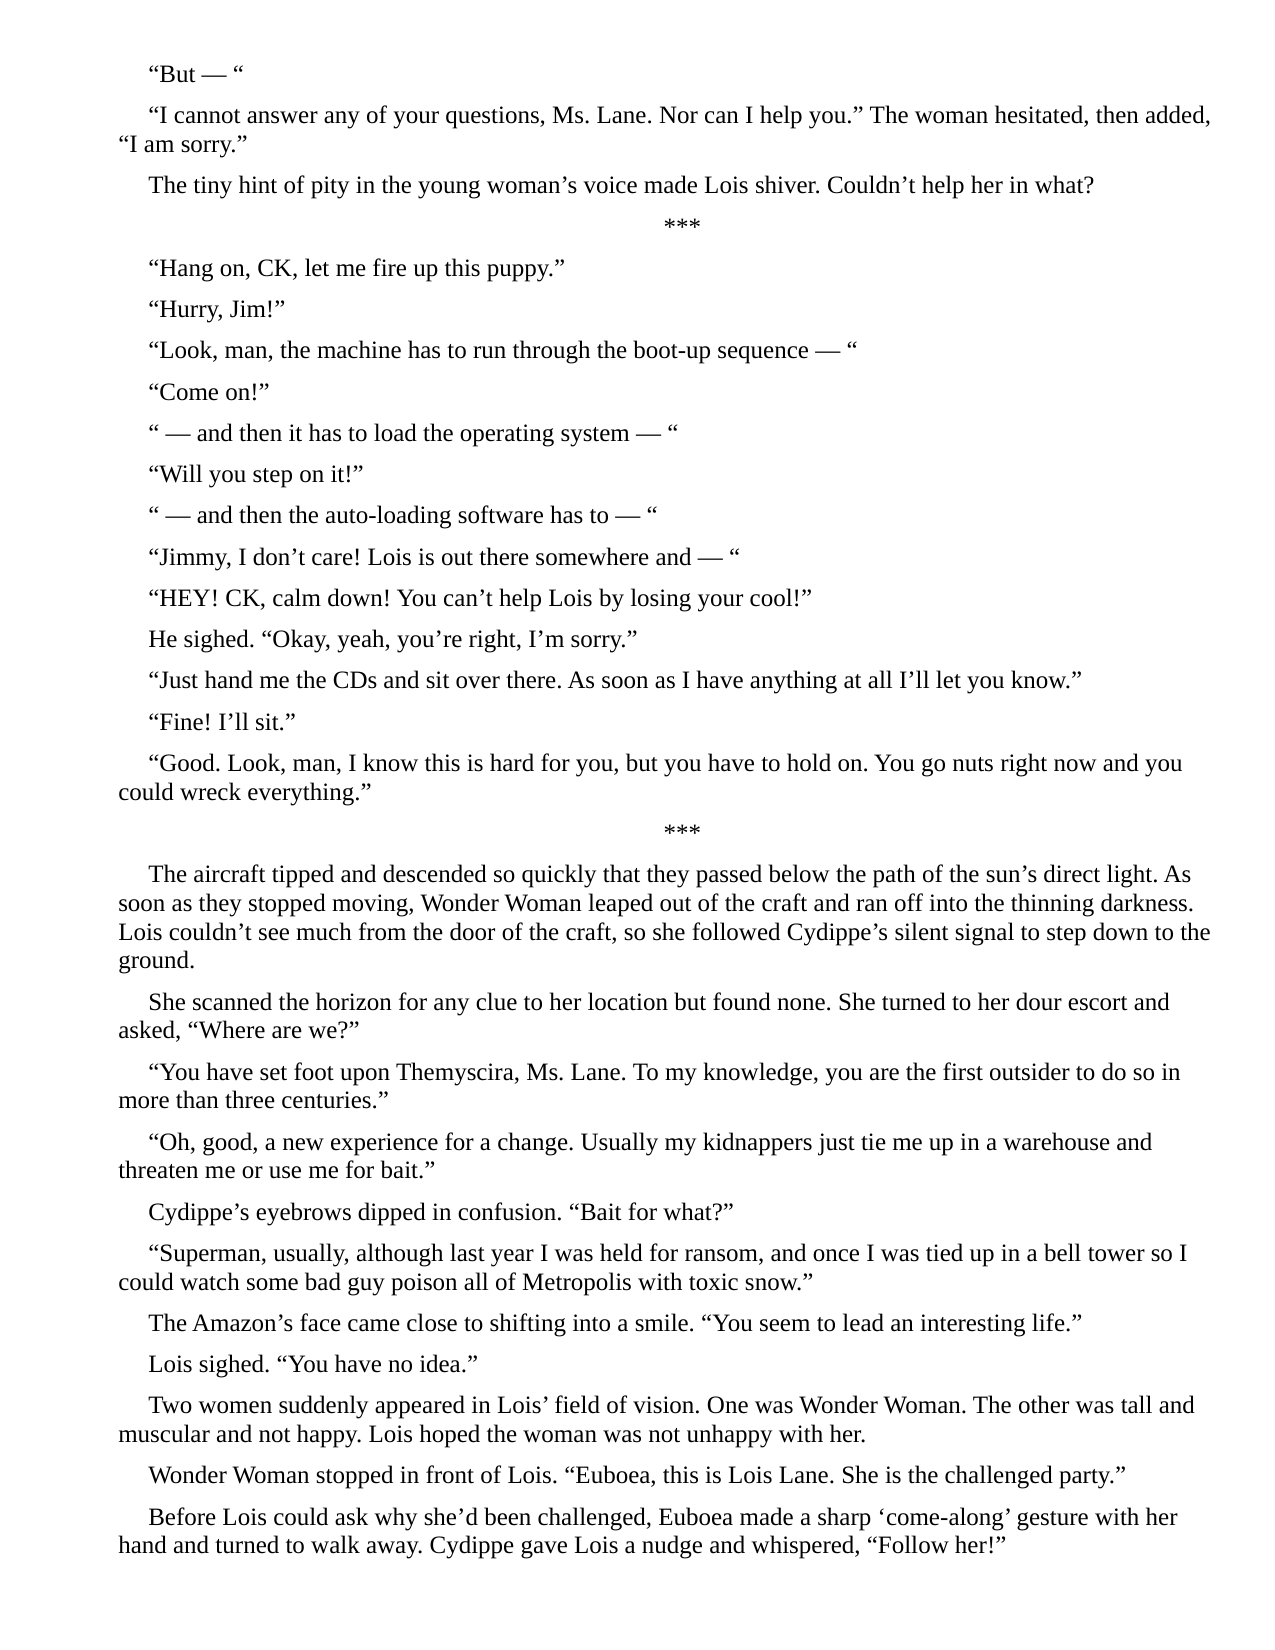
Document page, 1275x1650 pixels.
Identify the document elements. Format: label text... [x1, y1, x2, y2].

text The tiny hint of pity in the young woman’s voice made Lois shiver. Couldn’t help her in what? [118, 170, 1216, 199]
text *** [118, 212, 1216, 240]
text She scanned the horizon for any clue to her location but found none. She turned to her dour escort and asked, “Where are we?” [118, 987, 1216, 1044]
text Wonder Woman stopped in front of Lois. “Euboea, this is Lois Lane. She is the challenged party.” [118, 1460, 1216, 1489]
text “You have set foot upon Themyscira, Ms. Lane. To my knowledge, you are the first outsider to do so in more than three centuries.” [118, 1057, 1216, 1114]
text “ — and then the auto-loading software has to — “ [118, 500, 1216, 529]
text Lois sighed. “You have no idea.” [118, 1349, 1216, 1378]
text “Will you step on it!” [118, 459, 1216, 488]
text “Good. Look, man, I know this is hard for you, but you have to hold on. You go nuts right now and you could wreck everything.” [118, 748, 1216, 805]
text He sighed. “Okay, yeah, you’re right, I’m sorry.” [118, 624, 1216, 653]
text “Come on!” [118, 377, 1216, 405]
text “I cannot answer any of your questions, Ms. Lane. Nor can I help you.” The woman hesitated, then added, “I am sorry.” [118, 100, 1216, 158]
text “Hang on, CK, let me fire up this puppy.” [118, 253, 1216, 282]
text “Fine! I’ll sit.” [118, 707, 1216, 735]
text “Look, man, the machine has to run through the boot-up sequence — “ [118, 335, 1216, 364]
text Cydippe’s eyebrows dipped in confusion. “Bait for what?” [118, 1197, 1216, 1225]
text “Jimmy, I don’t care! Lois is out there somewhere and — “ [118, 542, 1216, 570]
text “Superman, usually, although last year I was held for ransom, and once I was tied up in a bell tower so I could watch some bad guy poison all of Metropolis with toxic snow.” [118, 1238, 1216, 1295]
text “But — “ [118, 59, 1216, 88]
text “Hurry, Jim!” [118, 294, 1216, 323]
text The Amazon’s face came close to shifting into a smile. “You seem to lead an interesting life.” [118, 1308, 1216, 1337]
text The aircraft tipped and descended so quickly that they passed below the path of the sun’s direct light. As soon as they stopped moving, Wonder Woman leaped out of the craft and ran off into the thinning darkness. Lois couldn’t see much from the door of the craft, so she followed Cydippe’s silent signal to step down to the ground. [118, 859, 1216, 974]
text Two women suddenly appeared in Lois’ field of vision. One was Wonder Woman. The other was tall and muscular and not happy. Lois hoped the woman was not unhappy with her. [118, 1390, 1216, 1448]
text “HEY! CK, calm down! You can’t help Lois by losing your cool!” [118, 583, 1216, 612]
text “ — and then it has to load the operating system — “ [118, 418, 1216, 447]
text “Oh, good, a new experience for a change. Usually my kidnappers just tie me up in a warehouse and threaten me or use me for bait.” [118, 1127, 1216, 1184]
text “Just hand me the CDs and sit over there. As soon as I have anything at all I’ll let you know.” [118, 665, 1216, 694]
text *** [118, 818, 1216, 847]
text Before Lois could ask why she’d been challenged, Euboea made a sharp ‘come-along’ gesture with her hand and turned to walk away. Cydippe gave Lois a nudge and whispered, “Follow her!” [118, 1502, 1216, 1559]
